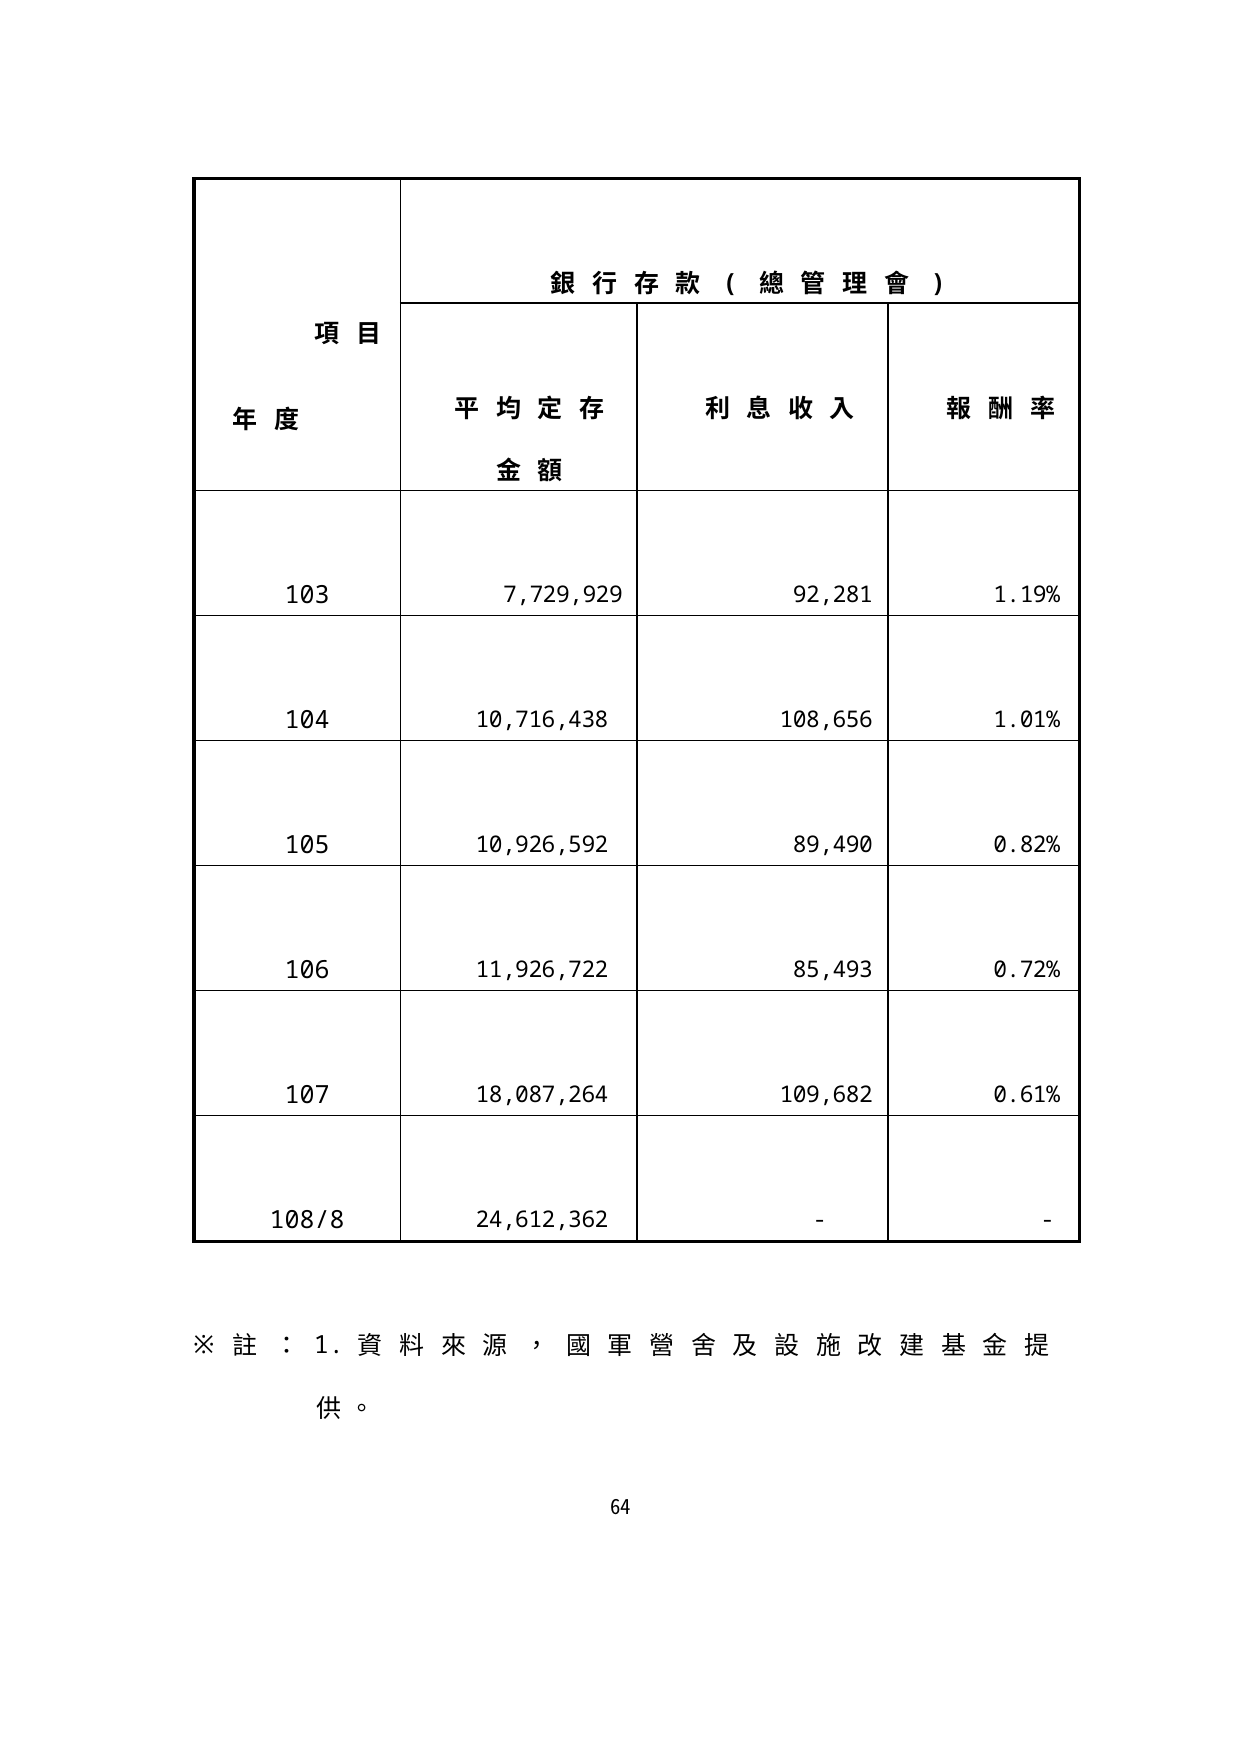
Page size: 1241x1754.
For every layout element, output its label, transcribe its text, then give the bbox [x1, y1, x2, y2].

table_cell 106 [196, 866, 400, 990]
table_cell 11,926,722 [401, 866, 636, 990]
table_cell 0.82% [889, 741, 1078, 865]
table_cell 85,493 [638, 866, 887, 990]
table_cell 24,612,362 [401, 1116, 636, 1240]
table_cell 109,682 [638, 991, 887, 1115]
table_header 項目 年度 [196, 180, 400, 490]
table_cell 105 [196, 741, 400, 865]
table_cell 108/8 [196, 1116, 400, 1240]
table_cell 0.61% [889, 991, 1078, 1115]
table_cell 103 [196, 491, 400, 615]
table_cell 1.01% [889, 616, 1078, 740]
table_cell 報酬率 [889, 304, 1078, 490]
table_cell 利息收入 [638, 304, 887, 490]
table_cell - [638, 1116, 887, 1240]
table_cell 0.72% [889, 866, 1078, 990]
table_cell - [889, 1116, 1078, 1240]
table_cell 104 [196, 616, 400, 740]
table_cell 平均定存金額 [401, 304, 636, 490]
table_cell 10,926,592 [401, 741, 636, 865]
table_cell 92,281 [638, 491, 887, 615]
table_cell 89,490 [638, 741, 887, 865]
text ※註：1.資料來源，國軍營舍及設施改建基金提供。 [183, 1302, 1072, 1427]
table_header 銀行存款(總管理會) [401, 180, 1078, 302]
table_cell 1.19% [889, 491, 1078, 615]
table_cell 18,087,264 [401, 991, 636, 1115]
table_cell 10,716,438 [401, 616, 636, 740]
table_cell 108,656 [638, 616, 887, 740]
table_cell 107 [196, 991, 400, 1115]
table_cell 7,729,929 [401, 491, 636, 615]
